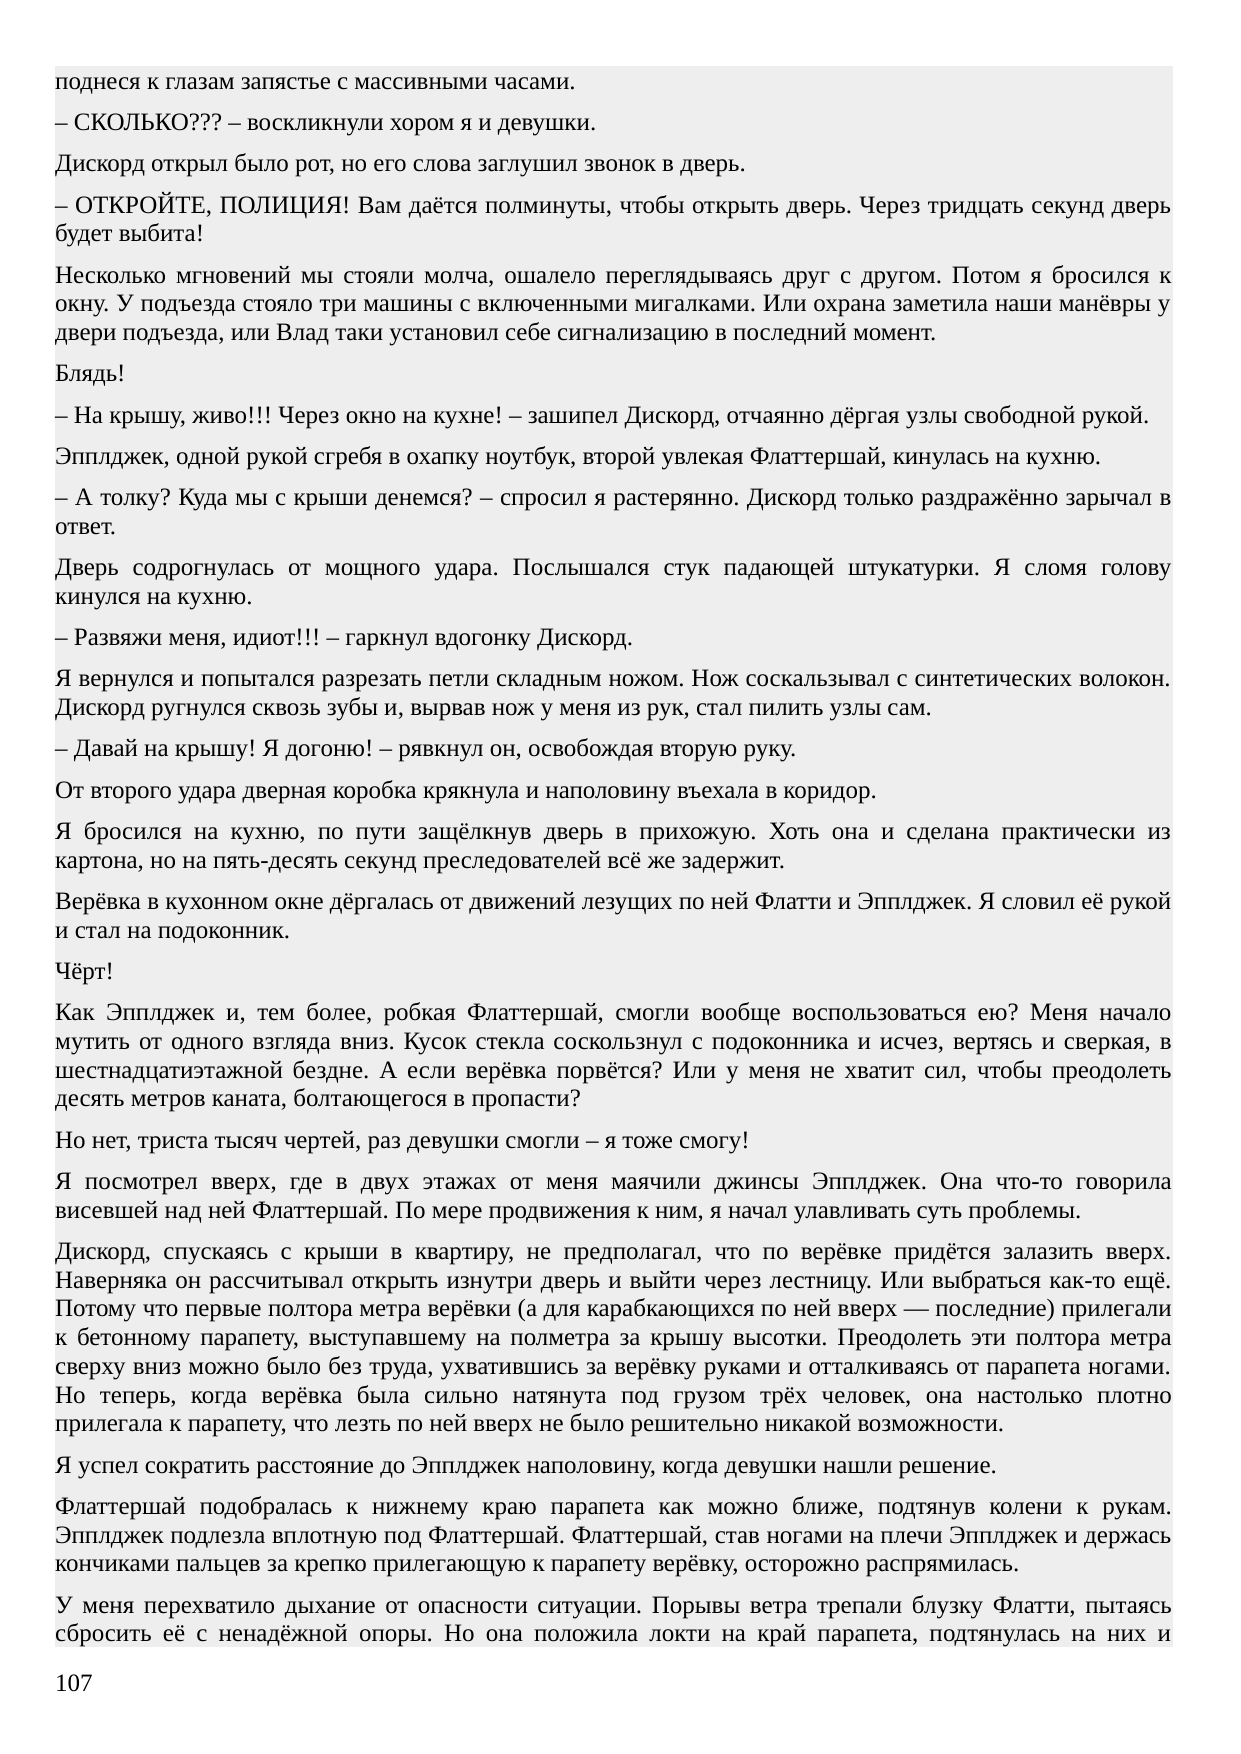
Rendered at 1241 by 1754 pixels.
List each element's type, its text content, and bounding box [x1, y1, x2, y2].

text – ОТКРОЙТЕ, ПОЛИЦИЯ! Вам даётся полминуты, чтобы открыть дверь. Через тридцать секунд дверь будет выбита! [55, 190, 1173, 247]
text Дискорд открыл было рот, но его слова заглушил звонок в дверь. [55, 148, 1173, 177]
text Я вернулся и попытался разрезать петли складным ножом. Нож соскальзывал с синтетических волокон. Дискорд ругнулся сквозь зубы и, вырвав нож у меня из рук, стал пилить узлы сам. [55, 663, 1173, 721]
text Я посмотрел вверх, где в двух этажах от меня маячили джинсы Эпплджек. Она что-то говорила висевшей над ней Флаттершай. По мере продвижения к ним, я начал улавливать суть проблемы. [55, 1166, 1173, 1223]
text Но нет, триста тысяч чертей, раз девушки смогли – я тоже смогу! [55, 1125, 1173, 1153]
text Чёрт! [55, 956, 1173, 985]
text Дверь содрогнулась от мощного удара. Послышался стук падающей штукатурки. Я сломя голову кинулся на кухню. [55, 552, 1173, 610]
text Флаттершай подобралась к нижнему краю парапета как можно ближе, подтянув колени к рукам. Эпплджек подлезла вплотную под Флаттершай. Флаттершай, став ногами на плечи Эпплджек и держась кончиками пальцев за крепко прилегающую к парапету верёвку, осторожно распрямилась. [55, 1491, 1173, 1577]
text Эпплджек, одной рукой сгребя в охапку ноутбук, второй увлекая Флаттершай, кинулась на кухню. [55, 441, 1173, 470]
text Блядь! [55, 358, 1173, 387]
text поднеся к глазам запястье с массивными часами. [55, 66, 1173, 95]
text Несколько мгновений мы стояли молча, ошалело переглядываясь друг с другом. Потом я бросился к окну. У подъезда стояло три машины с включенными мигалками. Или охрана заметила наши манёвры у двери подъезда, или Влад таки установил себе сигнализацию в последний момент. [55, 260, 1173, 346]
text – На крышу, живо!!! Через окно на кухне! – зашипел Дискорд, отчаянно дёргая узлы свободной рукой. [55, 400, 1173, 428]
text От второго удара дверная коробка крякнула и наполовину въехала в коридор. [55, 775, 1173, 803]
text Дискорд, спускаясь с крыши в квартиру, не предполагал, что по верёвке придётся залазить вверх. Наверняка он рассчитывал открыть изнутри дверь и выйти через лестницу. Или выбраться как-то ещё. Потому что первые полтора метра верёвки (а для карабкающихся по ней вверх — последние) прилегали к бетонному парапету, выступавшему на полметра за крышу высотки. Преодолеть эти полтора метра сверху вниз можно было без труда, ухватившись за верёвку руками и отталкиваясь от парапета ногами. Но теперь, когда верёвка была сильно натянута под грузом трёх человек, она настолько плотно прилегала к парапету, что лезть по ней вверх не было решительно никакой возможности. [55, 1236, 1173, 1437]
text Как Эпплджек и, тем более, робкая Флаттершай, смогли вообще воспользоваться ею? Меня начало мутить от одного взгляда вниз. Кусок стекла соскользнул с подоконника и исчез, вертясь и сверкая, в шестнадцатиэтажной бездне. А если верёвка порвётся? Или у меня не хватит сил, чтобы преодолеть десять метров каната, болтающегося в пропасти? [55, 997, 1173, 1112]
text – Развяжи меня, идиот!!! – гаркнул вдогонку Дискорд. [55, 622, 1173, 651]
text Я успел сократить расстояние до Эпплджек наполовину, когда девушки нашли решение. [55, 1450, 1173, 1478]
text – Давай на крышу! Я догоню! – рявкнул он, освобождая вторую руку. [55, 733, 1173, 762]
text У меня перехватило дыхание от опасности ситуации. Порывы ветра трепали блузку Флатти, пытаясь сбросить её с ненадёжной опоры. Но она положила локти на край парапета, подтянулась на них и [55, 1590, 1173, 1647]
text – СКОЛЬКО??? – воскликнули хором я и девушки. [55, 107, 1173, 136]
text – А толку? Куда мы с крыши денемся? – спросил я растерянно. Дискорд только раздражённо зарычал в ответ. [55, 482, 1173, 540]
text Я бросился на кухню, по пути защёлкнув дверь в прихожую. Хоть она и сделана практически из картона, но на пять-десять секунд преследователей всё же задержит. [55, 816, 1173, 873]
text Верёвка в кухонном окне дёргалась от движений лезущих по ней Флатти и Эпплджек. Я словил её рукой и стал на подоконник. [55, 886, 1173, 943]
